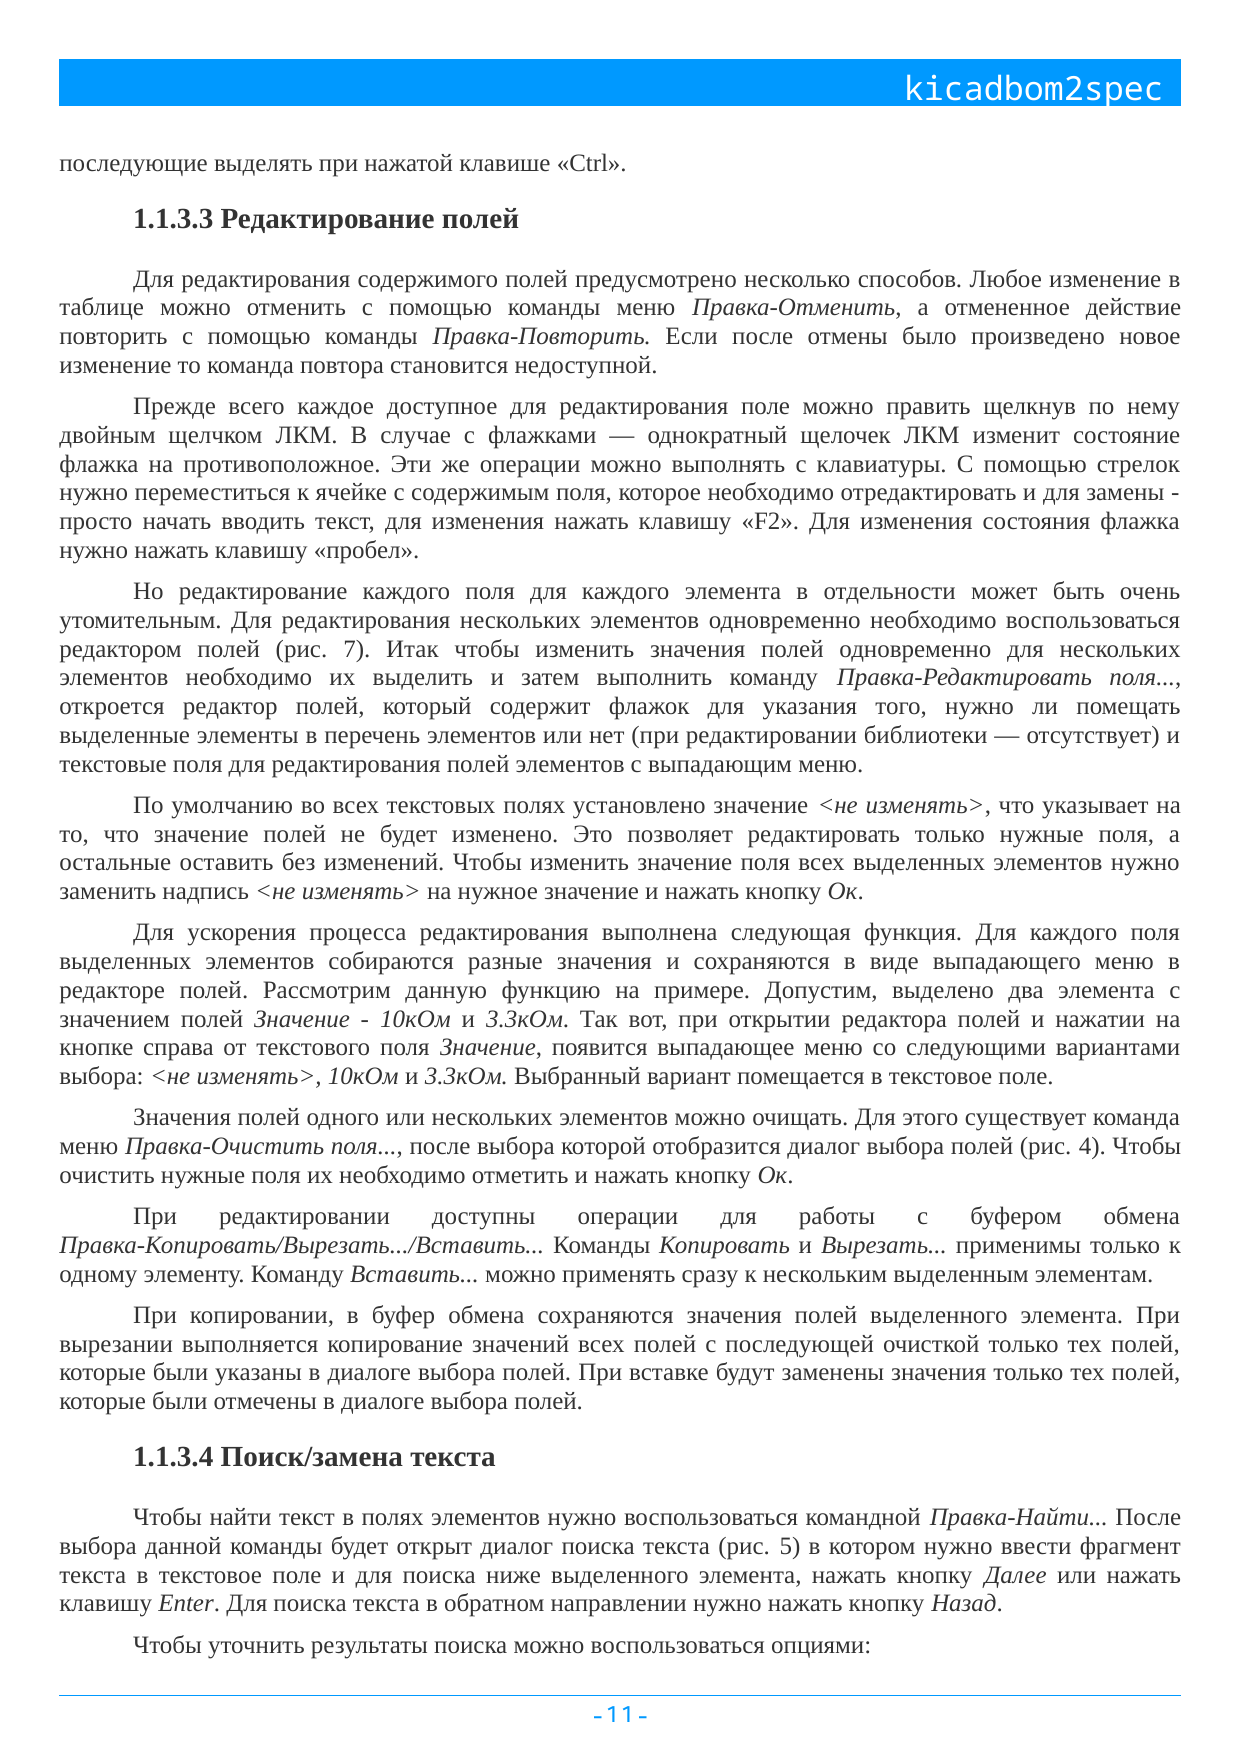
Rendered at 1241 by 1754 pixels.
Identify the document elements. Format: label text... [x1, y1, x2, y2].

subtitle 1.1.3.3 Редактирование полей [133, 201, 1181, 234]
text При копировании, в буфер обмена сохраняются значения полей выделенного элемента. При вырезании выполняется копирование значений всех полей с последующей очисткой только тех полей, которые были указаны в диалоге выбора полей. При вставке будут заменены значения только тех полей, которые были отмечены в диалоге выбора полей. [59, 1300, 1181, 1415]
text При редактировании доступны операции для работы с буфером обмена Правка-Копировать/Вырезать.../Вставить... Команды Копировать и Вырезать... применимы только к одному элементу. Команду Вставить... можно применять сразу к нескольким выделенным элементам. [59, 1201, 1181, 1287]
text Чтобы найти текст в полях элементов нужно воспользоваться командной Правка-Найти... После выбора данной команды будет открыт диалог поиска текста (рис. 5) в котором нужно ввести фрагмент текста в текстовое поле и для поиска ниже выделенного элемента, нажать кнопку Далее или нажать клавишу Enter. Для поиска текста в обратном направлении нужно нажать кнопку Назад. [59, 1502, 1181, 1617]
text последующие выделять при нажатой клавише «Ctrl». [59, 148, 1181, 176]
text Значения полей одного или нескольких элементов можно очищать. Для этого существует команда меню Правка-Очистить поля..., после выбора которой отобразится диалог выбора полей (рис. 4). Чтобы очистить нужные поля их необходимо отметить и нажать кнопку Ок. [59, 1102, 1181, 1189]
text Для редактирования содержимого полей предусмотрено несколько способов. Любое изменение в таблице можно отменить с помощью команды меню Правка-Отменить, а отмененное действие повторить с помощью команды Правка-Повторить. Если после отмены было произведено новое изменение то команда повтора становится недоступной. [59, 264, 1181, 379]
text Чтобы уточнить результаты поиска можно воспользоваться опциями: [59, 1630, 1181, 1658]
subtitle 1.1.3.4 Поиск/замена текста [133, 1439, 1181, 1473]
text Но редактирование каждого поля для каждого элемента в отдельности может быть очень утомительным. Для редактирования нескольких элементов одновременно необходимо воспользоваться редактором полей (рис. 7). Итак чтобы изменить значения полей одновременно для нескольких элементов необходимо их выделить и затем выполнить команду Правка-Редактировать поля..., откроется редактор полей, который содержит флажок для указания того, нужно ли помещать выделенные элементы в перечень элементов или нет (при редактировании библиотеки — отсутствует) и текстовые поля для редактирования полей элементов с выпадающим меню. [59, 576, 1181, 777]
text По умолчанию во всех текстовых полях установлено значение <не изменять>, что указывает на то, что значение полей не будет изменено. Это позволяет редактировать только нужные поля, а остальные оставить без изменений. Чтобы изменить значение поля всех выделенных элементов нужно заменить надпись <не изменять> на нужное значение и нажать кнопку Ок. [59, 790, 1181, 905]
text Для ускорения процесса редактирования выполнена следующая функция. Для каждого поля выделенных элементов собираются разные значения и сохраняются в виде выпадающего меню в редакторе полей. Рассмотрим данную функцию на примере. Допустим, выделено два элемента с значением полей Значение - 10кОм и 3.3кОм. Так вот, при открытии редактора полей и нажатии на кнопке справа от текстового поля Значение, появится выпадающее меню со следующими вариантами выбора: <не изменять>, 10кОм и 3.3кОм. Выбранный вариант помещается в текстовое поле. [59, 917, 1181, 1090]
text Прежде всего каждое доступное для редактирования поле можно править щелкнув по нему двойным щелчком ЛКМ. В случае с флажками — однократный щелочек ЛКМ изменит состояние флажка на противоположное. Эти же операции можно выполнять с клавиатуры. С помощью стрелок нужно переместиться к ячейке с содержимым поля, которое необходимо отредактировать и для замены - просто начать вводить текст, для изменения нажать клавишу «F2». Для изменения состояния флажка нужно нажать клавишу «пробел». [59, 391, 1181, 564]
